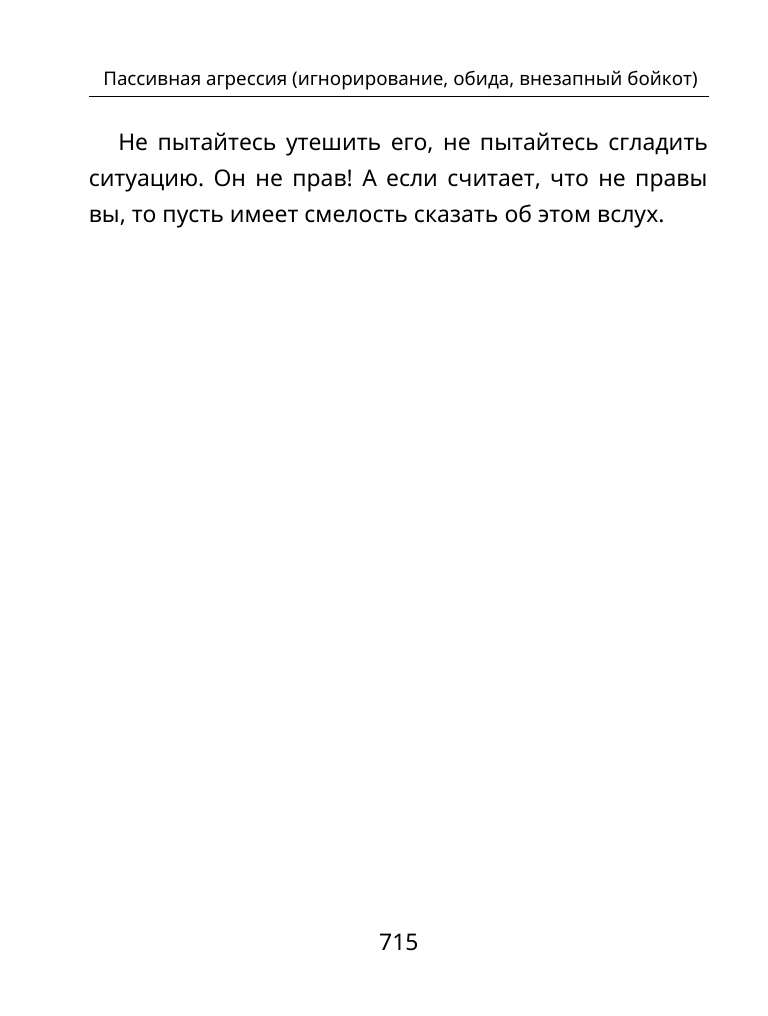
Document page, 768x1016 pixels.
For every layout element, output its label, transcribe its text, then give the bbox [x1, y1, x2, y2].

text Не пытайтесь утешить его, не пытайтесь сгладить ситуацию. Он не прав! А если считает, что не правы вы, то пусть имеет смелость сказать об этом вслух. [88, 126, 709, 229]
